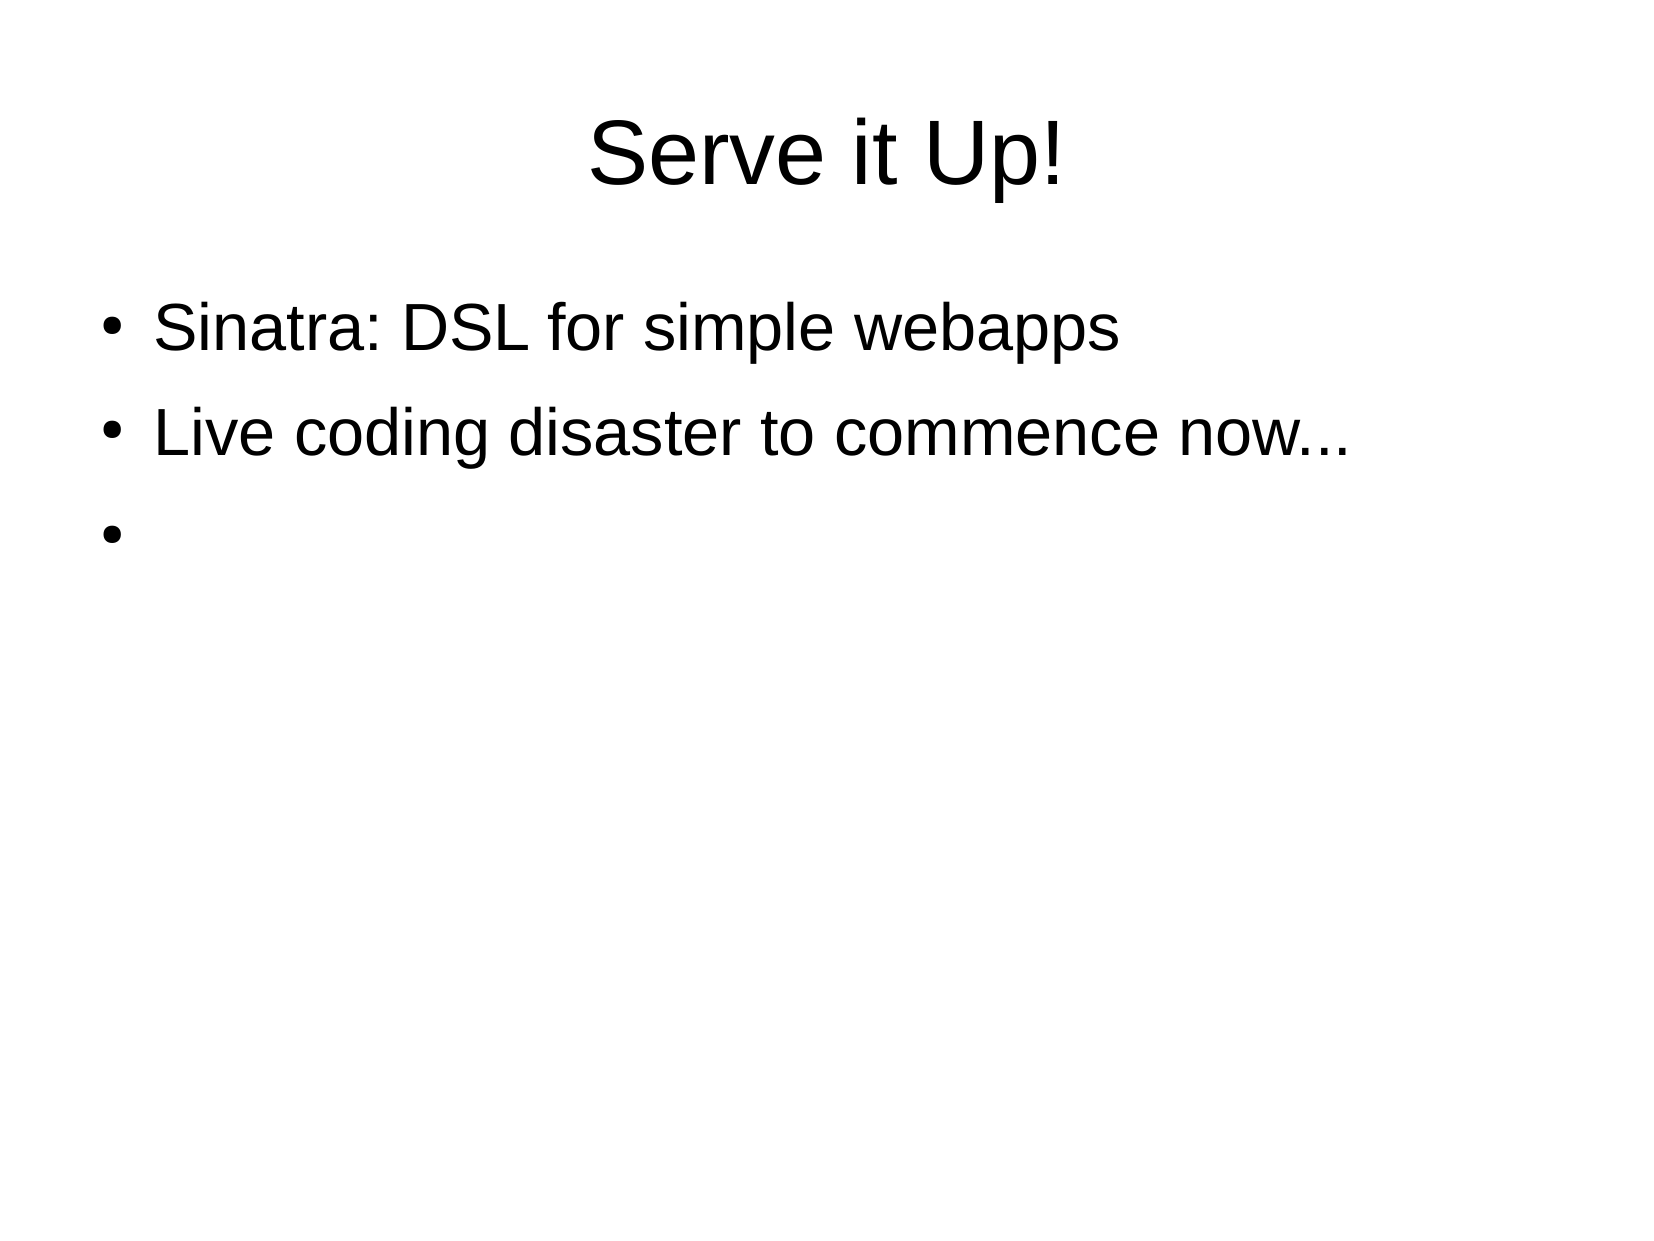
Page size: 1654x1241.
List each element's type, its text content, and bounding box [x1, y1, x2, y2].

list Sinatra: DSL for simple webapps Live coding disaster to commence now... [82, 290, 1571, 1109]
title Serve it Up! [82, 49, 1571, 257]
